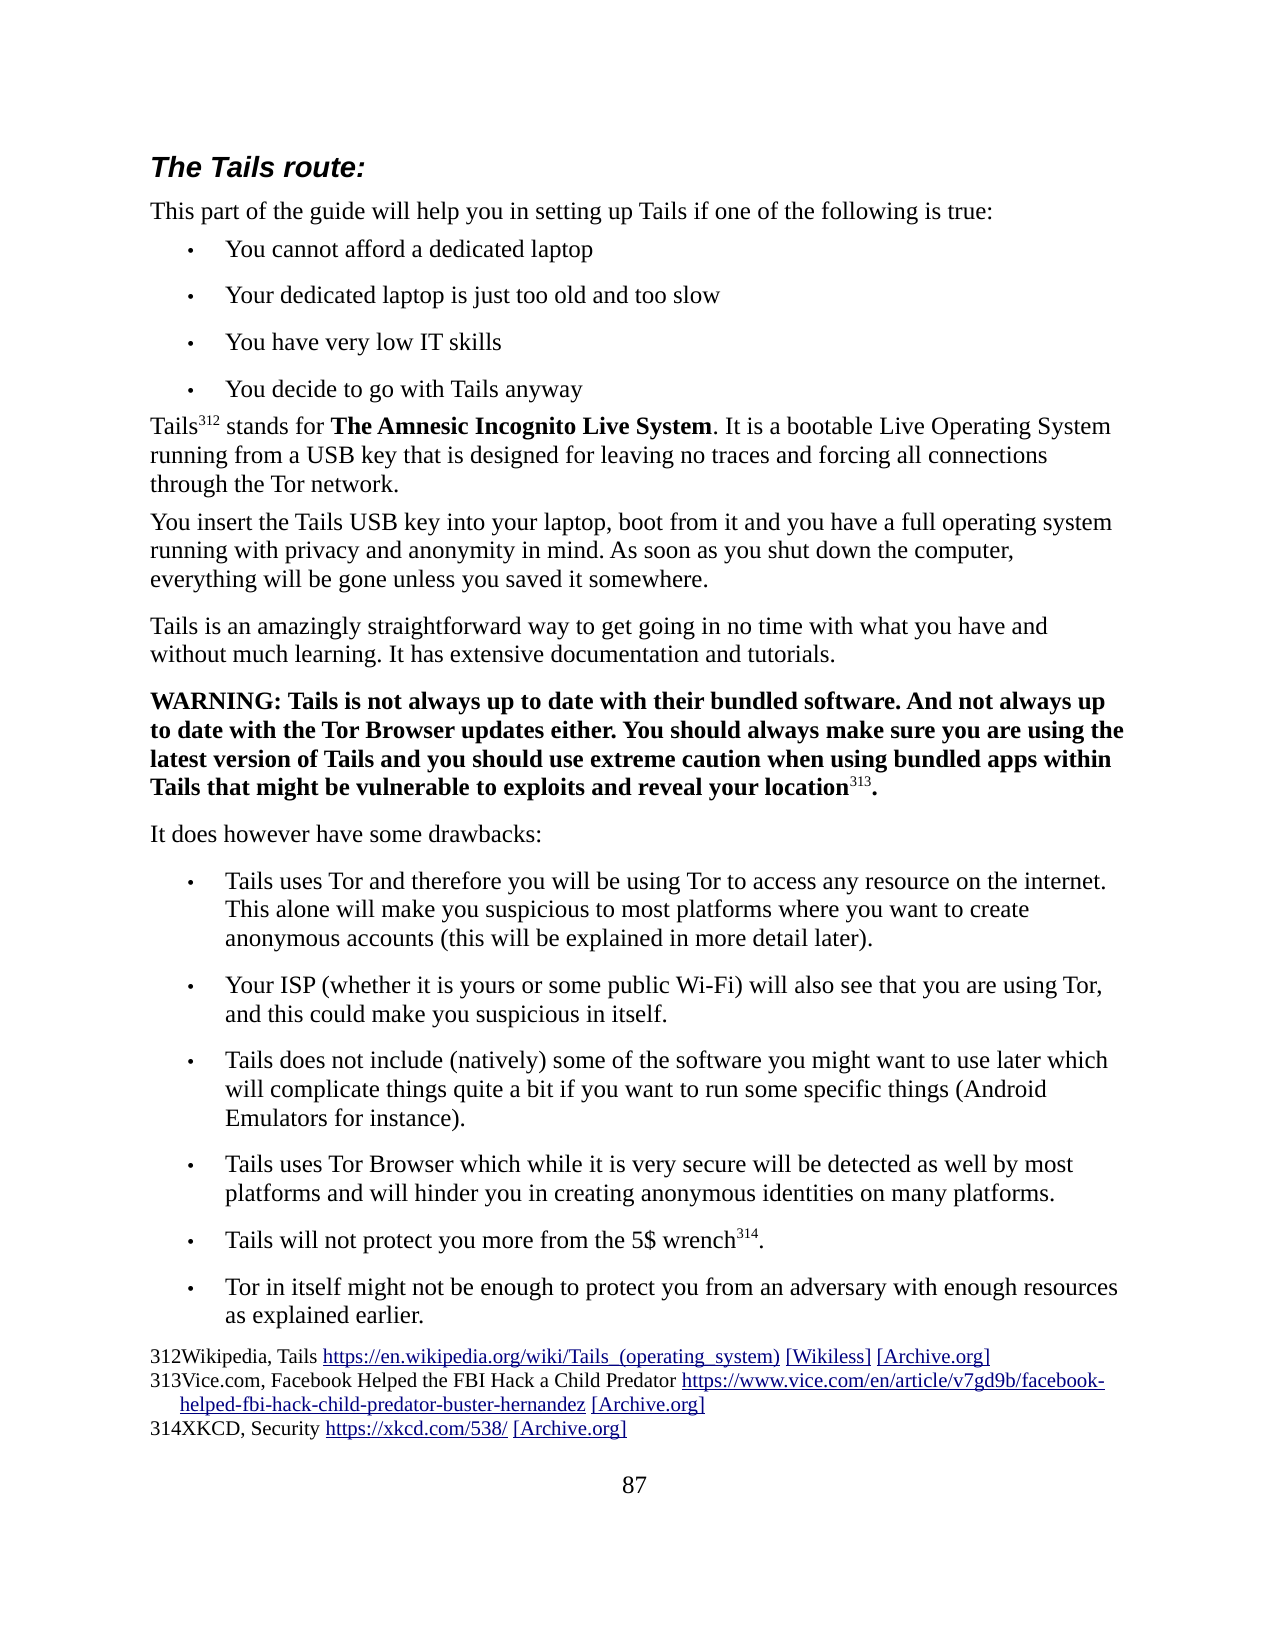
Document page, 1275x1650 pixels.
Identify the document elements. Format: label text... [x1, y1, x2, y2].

list Your dedicated laptop is just too old and too slow [187, 280, 1125, 309]
text It does however have some drawbacks: [150, 819, 1125, 848]
text You insert the Tails USB key into your laptop, boot from it and you have a full operating system running with privacy and anonymity in mind. As soon as you shut down the computer, everything will be gone unless you saved it somewhere. [150, 507, 1125, 593]
subtitle The Tails route: [150, 150, 1125, 183]
list Tor in itself might not be enough to protect you from an adversary with enough resources as explained earlier. [187, 1272, 1125, 1329]
list Tails uses Tor and therefore you will be using Tor to access any resource on the internet. This alone will make you suspicious to most platforms where you want to create anonymous accounts (this will be explained in more detail later). [187, 866, 1125, 952]
list Tails does not include (natively) some of the software you might want to use later which will complicate things quite a bit if you want to run some specific things (Android Emulators for instance). [187, 1045, 1125, 1132]
list XKCD, Security https://xkcd.com/538/ [Archive.org] [150, 1416, 1125, 1440]
text This part of the guide will help you in setting up Tails if one of the following is true: [150, 196, 1125, 225]
list You decide to go with Tails anyway [187, 374, 1125, 402]
list Tails uses Tor Browser which while it is very secure will be detected as well by most platforms and will hinder you in creating anonymous identities on many platforms. [187, 1149, 1125, 1207]
list Your ISP (whether it is yours or some public Wi-Fi) will also see that you are using Tor, and this could make you suspicious in itself. [187, 970, 1125, 1027]
text Wikipedia, Tails https://en.wikipedia.org/wiki/Tails_(operating_system) [Wikiless] [Archive.org] [150, 1344, 1125, 1368]
list You cannot afford a dedicated laptop [187, 234, 1125, 262]
list Tails will not protect you more from the 5$ wrench. [187, 1225, 1125, 1254]
text Vice.com, Facebook Helped the FBI Hack a Child Predator https://www.vice.com/en/article/v7gd9b/facebook-helped-fbi-hack-child-predator-buster-hernandez [Archive.org] [150, 1368, 1125, 1416]
text Tails is an amazingly straightforward way to get going in no time with what you have and without much learning. It has extensive documentation and tutorials. [150, 611, 1125, 668]
list You have very low IT skills [187, 327, 1125, 356]
text WARNING: Tails is not always up to date with their bundled software. And not always up to date with the Tor Browser updates either. You should always make sure you are using the latest version of Tails and you should use extreme caution when using bundled apps within Tails that might be vulnerable to exploits and reveal your location. [150, 686, 1125, 801]
text Tails stands for The Amnesic Incognito Live System. It is a bootable Live Operating System running from a USB key that is designed for leaving no traces and forcing all connections through the Tor network. [150, 411, 1125, 498]
